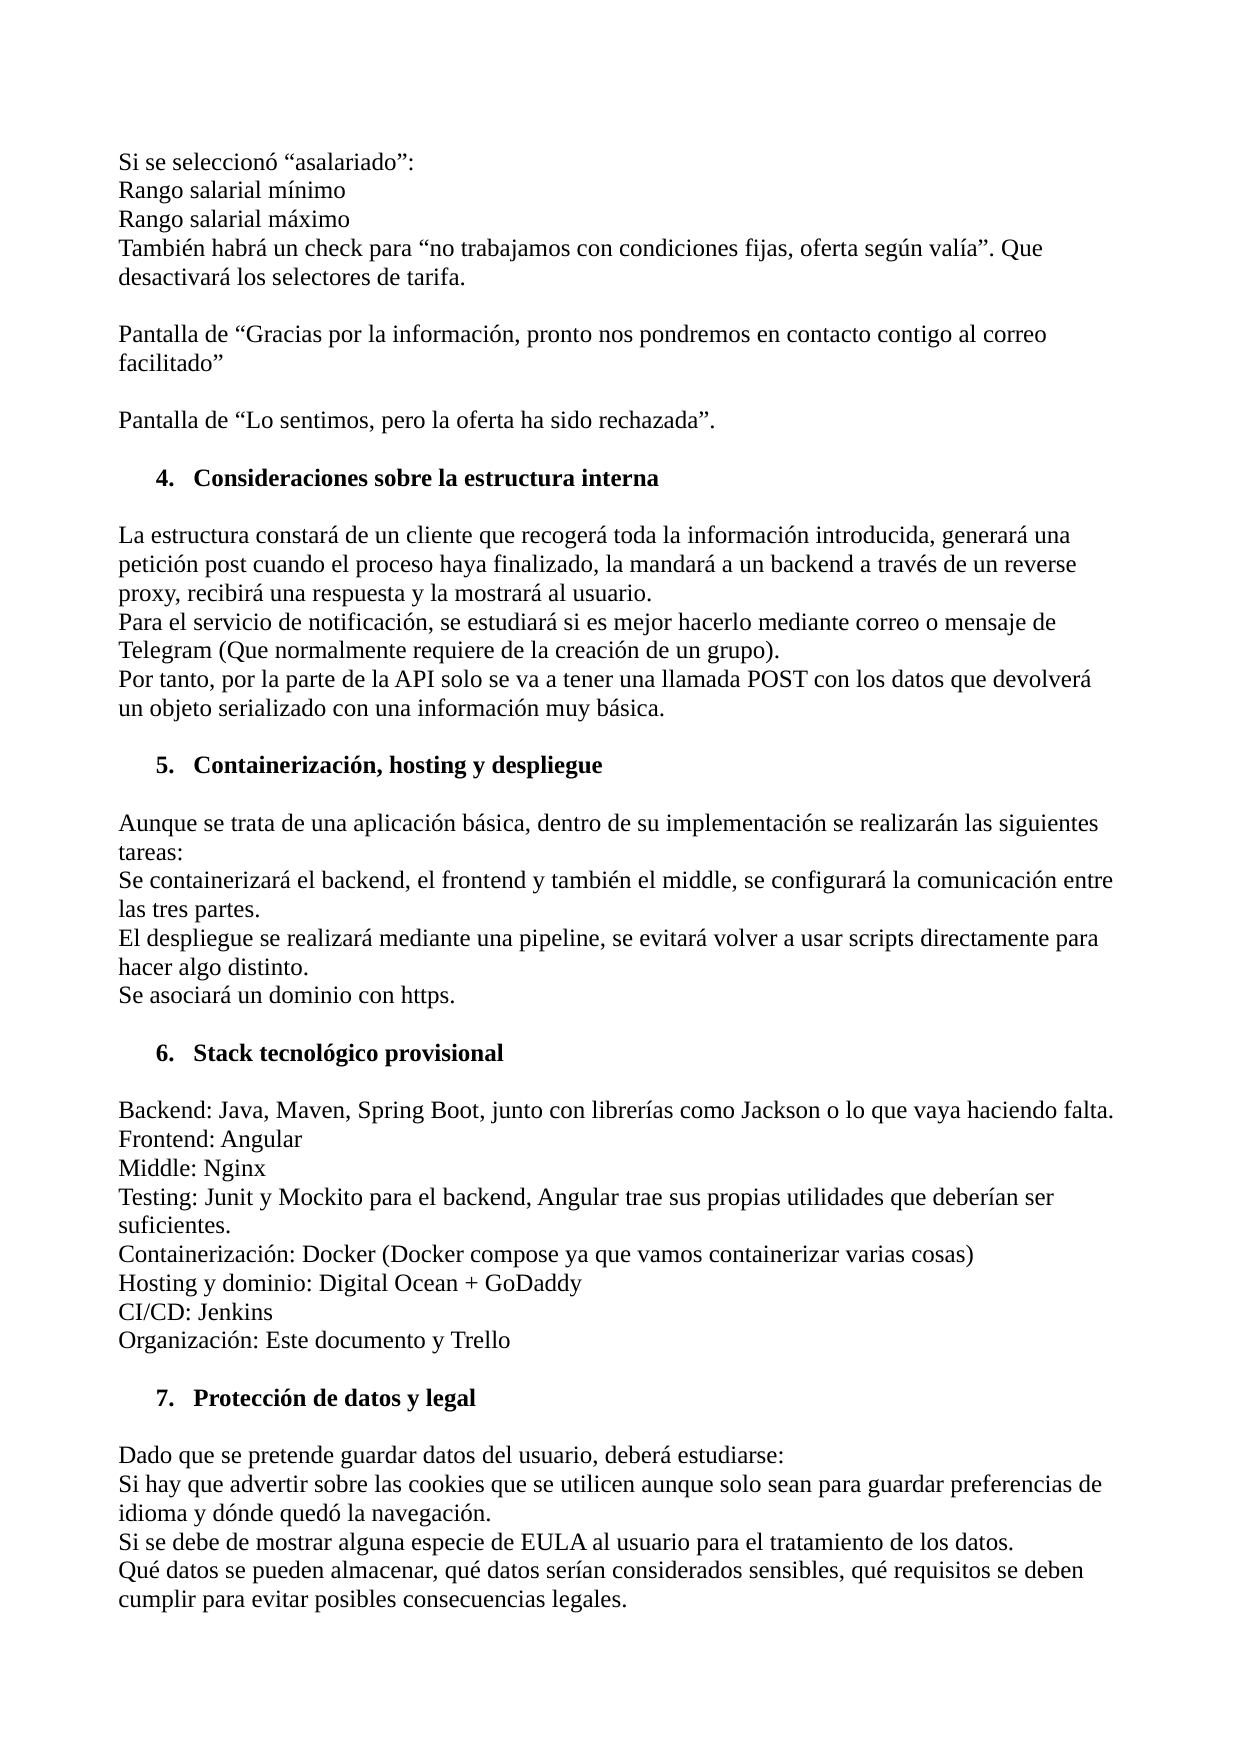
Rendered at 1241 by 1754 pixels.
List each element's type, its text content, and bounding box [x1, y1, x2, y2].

list Consideraciones sobre la estructura interna [156, 463, 1122, 492]
text Frontend: Angular [118, 1124, 1122, 1153]
text El despliegue se realizará mediante una pipeline, se evitará volver a usar scripts directamente para hacer algo distinto. [118, 923, 1122, 981]
text Organización: Este documento y Trello [118, 1326, 1122, 1354]
text Si se seleccionó “asalariado”: [118, 118, 1122, 176]
list Containerización, hosting y despliegue [156, 751, 1122, 779]
text También habrá un check para “no trabajamos con condiciones fijas, oferta según valía”. Que desactivará los selectores de tarifa. Pantalla de “Gracias por la información, pronto nos pondremos en contacto contigo al correo facilitado” Pantalla de “Lo sentimos, pero la oferta ha sido rechazada”. [118, 233, 1122, 463]
text La estructura constará de un cliente que recogerá toda la información introducida, generará una petición post cuando el proceso haya finalizado, la mandará a un backend a través de un reverse proxy, recibirá una respuesta y la mostrará al usuario. [118, 521, 1122, 607]
text Backend: Java, Maven, Spring Boot, junto con librerías como Jackson o lo que vaya haciendo falta. [118, 1096, 1122, 1124]
text Aunque se trata de una aplicación básica, dentro de su implementación se realizarán las siguientes tareas: [118, 779, 1122, 866]
text Qué datos se pueden almacenar, qué datos serían considerados sensibles, qué requisitos se deben cumplir para evitar posibles consecuencias legales. [118, 1556, 1122, 1613]
text Hosting y dominio: Digital Ocean + GoDaddy [118, 1268, 1122, 1297]
text CI/CD: Jenkins [118, 1297, 1122, 1326]
text Se asociará un dominio con https. [118, 981, 1122, 1038]
list Stack tecnológico provisional [156, 1038, 1122, 1067]
text Containerización: Docker (Docker compose ya que vamos containerizar varias cosas) [118, 1239, 1122, 1268]
text Si hay que advertir sobre las cookies que se utilicen aunque solo sean para guardar preferencias de idioma y dónde quedó la navegación. [118, 1469, 1122, 1527]
text Si se debe de mostrar alguna especie de EULA al usuario para el tratamiento de los datos. [118, 1527, 1122, 1556]
text Testing: Junit y Mockito para el backend, Angular trae sus propias utilidades que deberían ser suficientes. [118, 1182, 1122, 1239]
text Por tanto, por la parte de la API solo se va a tener una llamada POST con los datos que devolverá un objeto serializado con una información muy básica. [118, 664, 1122, 722]
list Protección de datos y legal [156, 1383, 1122, 1412]
text Middle: Nginx [118, 1153, 1122, 1182]
text Se containerizará el backend, el frontend y también el middle, se configurará la comunicación entre las tres partes. [118, 866, 1122, 923]
text Para el servicio de notificación, se estudiará si es mejor hacerlo mediante correo o mensaje de Telegram (Que normalmente requiere de la creación de un grupo). [118, 607, 1122, 664]
text Rango salarial mínimo Rango salarial máximo [118, 176, 1122, 233]
text Dado que se pretende guardar datos del usuario, deberá estudiarse: [118, 1441, 1122, 1469]
